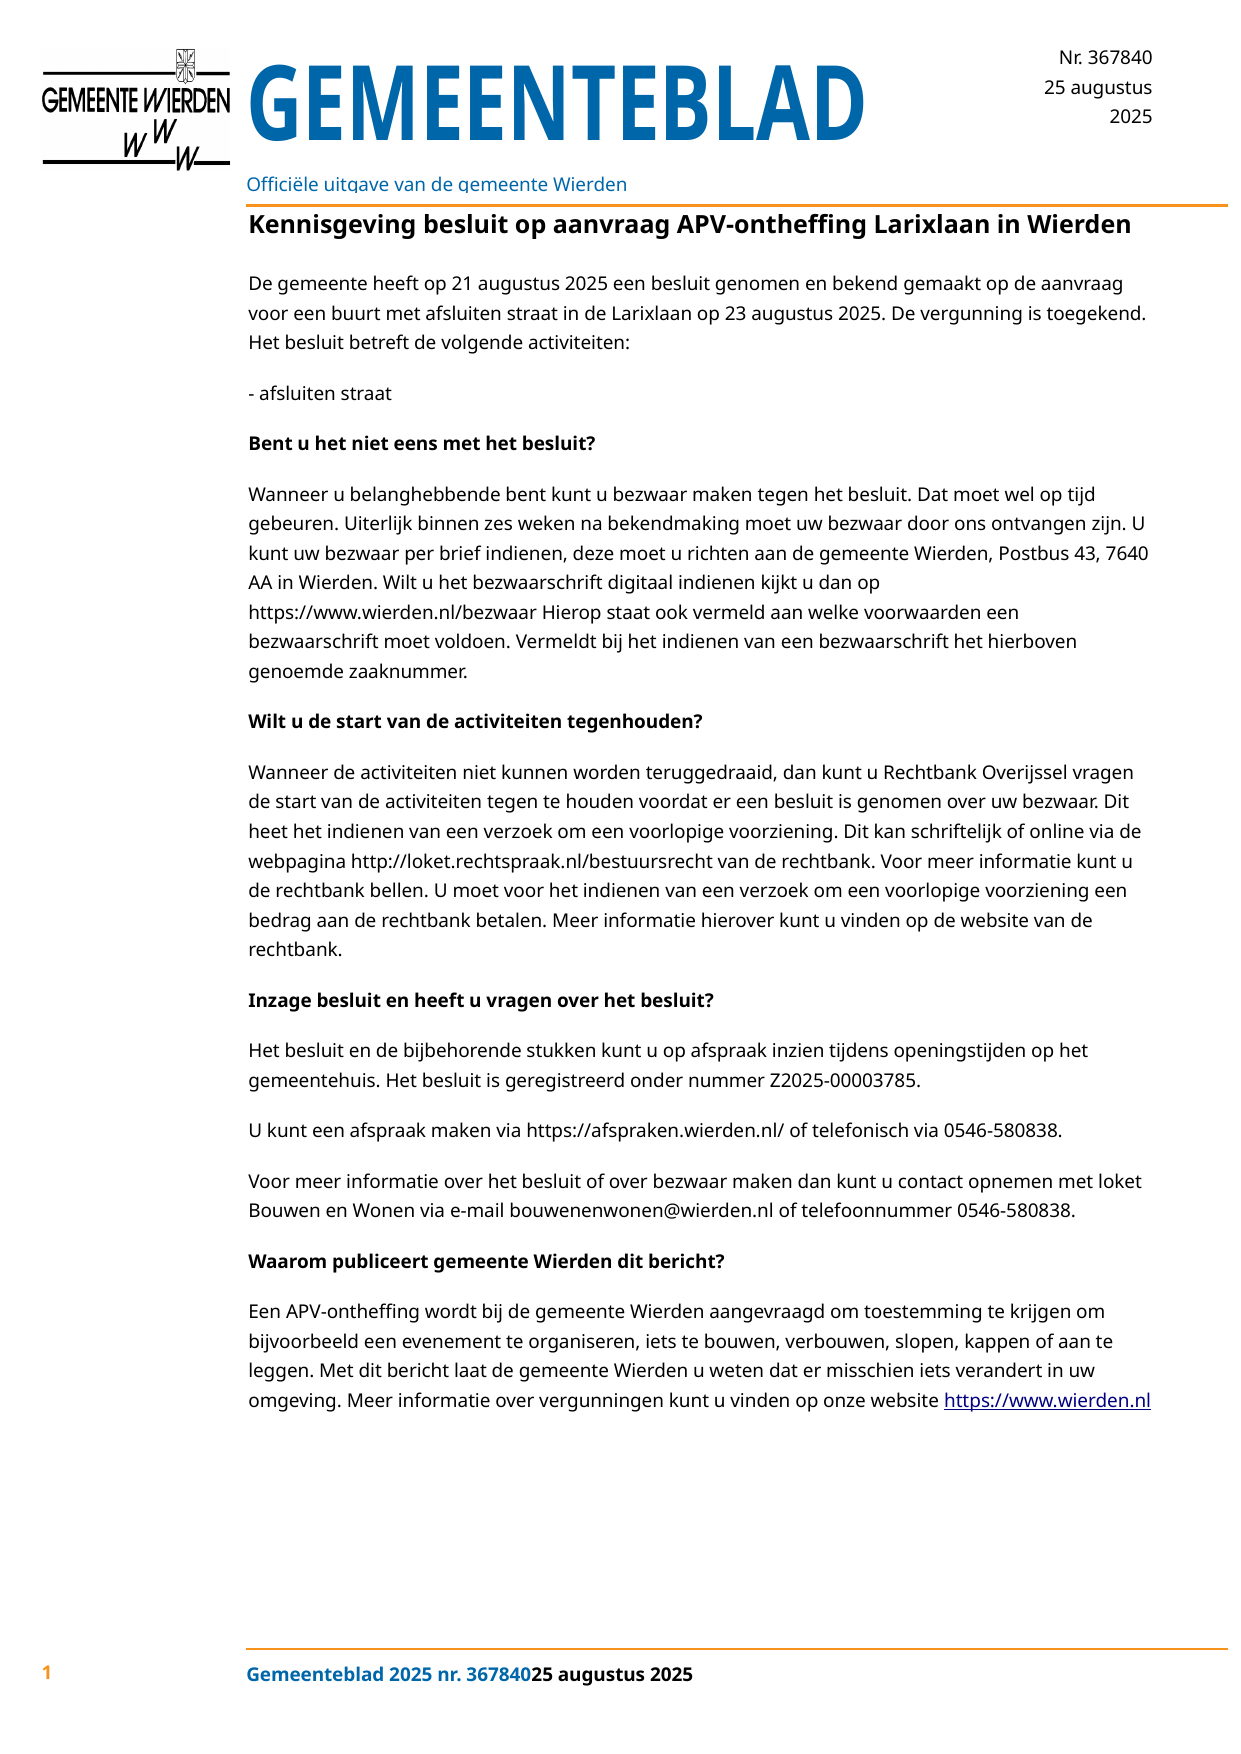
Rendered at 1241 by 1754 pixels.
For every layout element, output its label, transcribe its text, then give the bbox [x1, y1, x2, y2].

text Bent u het niet eens met het besluit? [248, 430, 1152, 456]
text U kunt een afspraak maken via https://afspraken.wierden.nl/ of telefonisch via 0546-580838. [248, 1117, 1152, 1143]
text - afsluiten straat [248, 380, 1152, 406]
picture [41, 47, 231, 172]
text Waarom publiceert gemeente Wierden dit bericht? [248, 1248, 1152, 1273]
text Wilt u de start van de activiteiten tegenhouden? [248, 709, 1152, 734]
text Wanneer de activiteiten niet kunnen worden teruggedraaid, dan kunt u Rechtbank Overijssel vragen de start van de activiteiten tegen te houden voordat er een besluit is genomen over uw bezwaar. Dit heet het indienen van een verzoek om een voorlopige voorziening. Dit kan schriftelijk of online via de webpagina http://loket.rechtspraak.nl/bestuursrecht van de rechtbank. Voor meer informatie kunt u de rechtbank bellen. U moet voor het indienen van een verzoek om een voorlopige voorziening een bedrag aan de rechtbank betalen. Meer informatie hierover kunt u vinden op de website van de rechtbank. [248, 759, 1152, 962]
text Voor meer informatie over het besluit of over bezwaar maken dan kunt u contact opnemen met loket Bouwen en Wonen via e-mail bouwenenwonen@wierden.nl of telefoonnummer 0546-580838. [248, 1168, 1152, 1223]
text Kennisgeving besluit op aanvraag APV-ontheffing Larixlaan in Wierden [248, 207, 1152, 241]
text Het besluit en de bijbehorende stukken kunt u op afspraak inzien tijdens openingstijden op het gemeentehuis. Het besluit is geregistreerd onder nummer Z2025-00003785. [248, 1037, 1152, 1093]
text De gemeente heeft op 21 augustus 2025 een besluit genomen en bekend gemaakt op de aanvraag voor een buurt met afsluiten straat in de Larixlaan op 23 augustus 2025. De vergunning is toegekend. Het besluit betreft de volgende activiteiten: [248, 270, 1152, 355]
text Inzage besluit en heeft u vragen over het besluit? [248, 987, 1152, 1013]
text Een APV-ontheffing wordt bij de gemeente Wierden aangevraagd om toestemming te krijgen om bijvoorbeeld een evenement te organiseren, iets te bouwen, verbouwen, slopen, kappen of aan te leggen. Met dit bericht laat de gemeente Wierden u weten dat er misschien iets verandert in uw omgeving. Meer informatie over vergunningen kunt u vinden op onze website https://www.wierden.nl [248, 1298, 1152, 1413]
text Wanneer u belanghebbende bent kunt u bezwaar maken tegen het besluit. Dat moet wel op tijd gebeuren. Uiterlijk binnen zes weken na bekendmaking moet uw bezwaar door ons ontvangen zijn. U kunt uw bezwaar per brief indienen, deze moet u richten aan de gemeente Wierden, Postbus 43, 7640 AA in Wierden. Wilt u het bezwaarschrift digitaal indienen kijkt u dan op https://www.wierden.nl/bezwaar Hierop staat ook vermeld aan welke voorwaarden een bezwaarschrift moet voldoen. Vermeldt bij het indienen van een bezwaarschrift het hierboven genoemde zaaknummer. [248, 481, 1152, 684]
